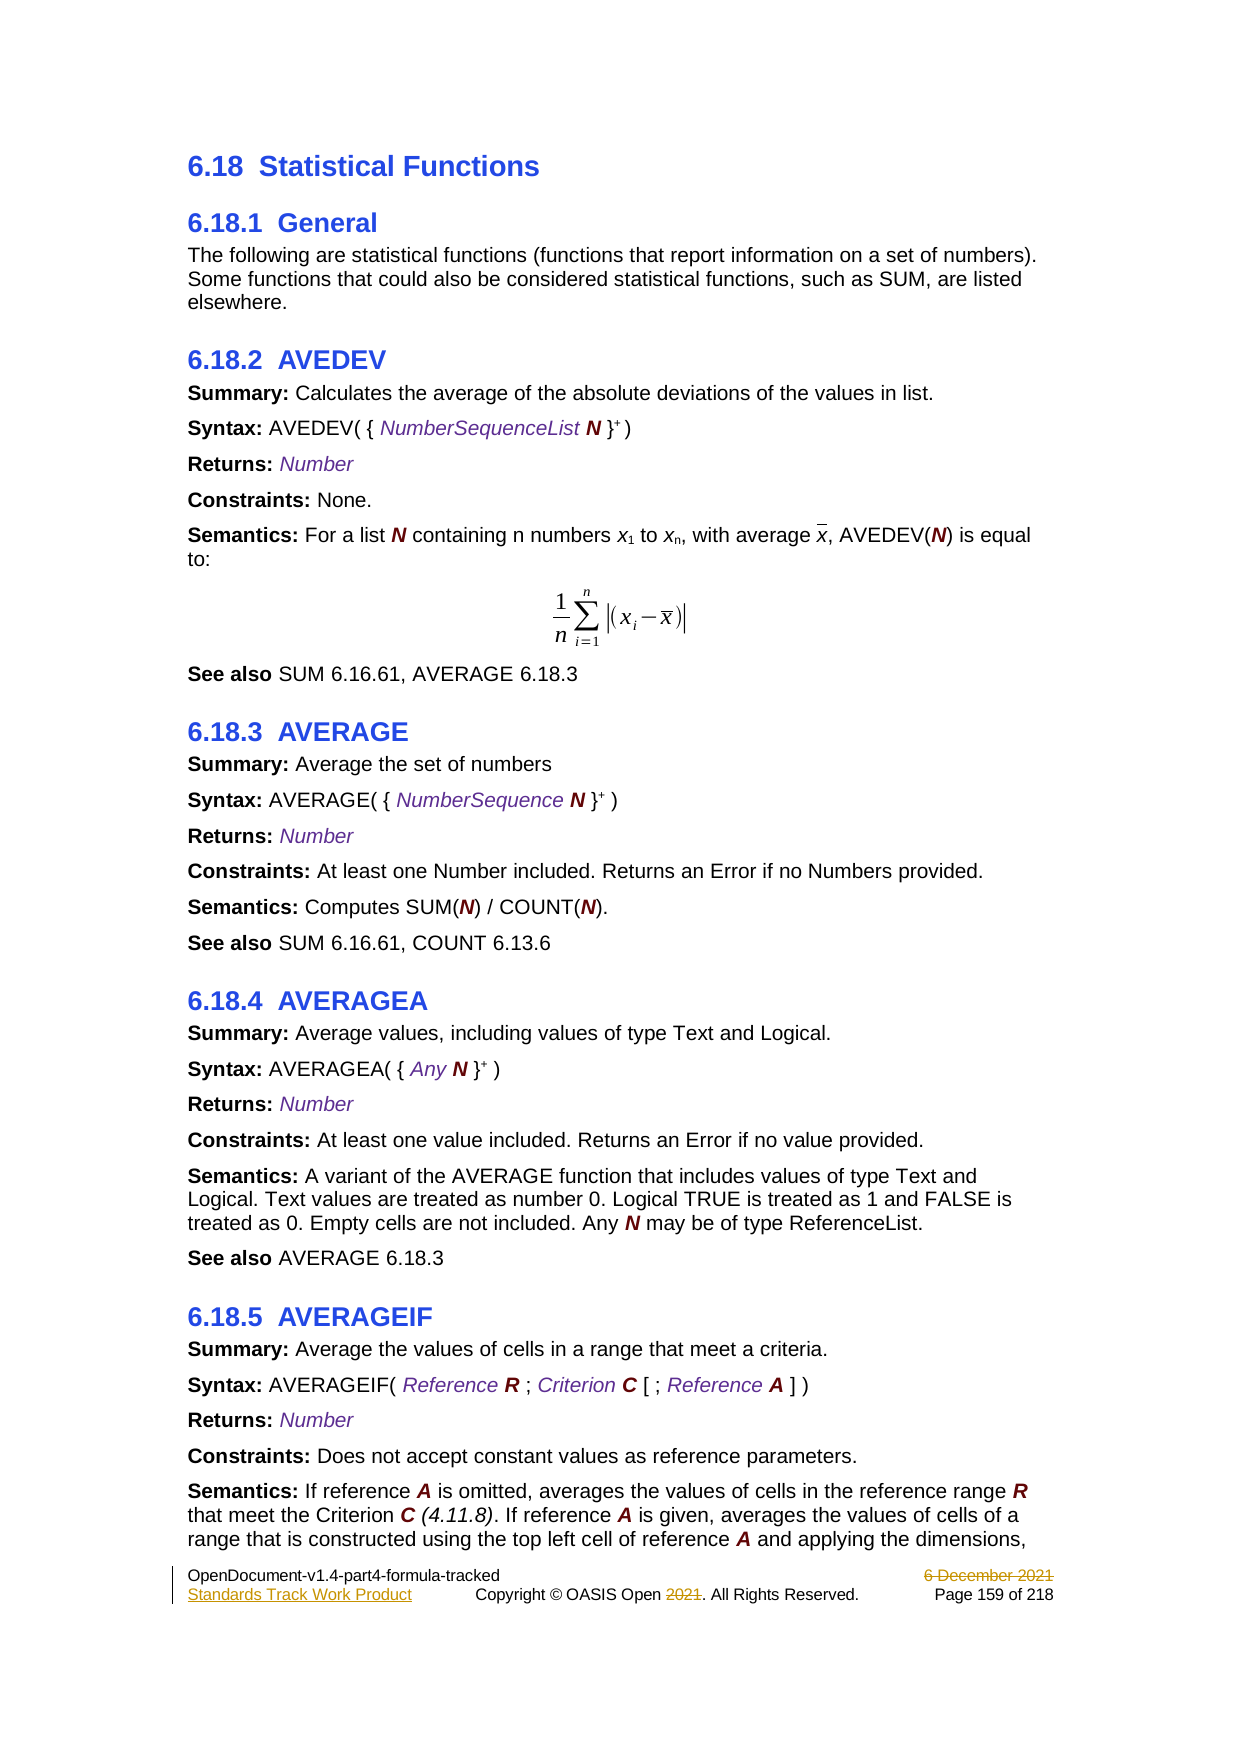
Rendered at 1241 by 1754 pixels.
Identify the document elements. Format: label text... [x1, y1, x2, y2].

text Summary: Average the values of cells in a range that meet a criteria. [187, 1337, 1053, 1361]
text Summary: Calculates the average of the absolute deviations of the values in list. [187, 381, 1053, 405]
text Summary: Average values, including values of type Text and Logical. [187, 1022, 1053, 1045]
text Returns: Number [187, 452, 1053, 476]
text See also SUM 6.16.61, COUNT 6.13.6 [187, 931, 1053, 954]
text Syntax: AVERAGE( { NumberSequence N }+ ) [187, 788, 1053, 812]
text Semantics: If reference A is omitted, averages the values of cells in the reference range R that meet the Criterion C (4.11.8). If reference A is given, averages the values of cells of a range that is constructed using the top left cell of reference A and applying the dimensions, [187, 1480, 1053, 1551]
text Semantics: A variant of the AVERAGE function that includes values of type Text and Logical. Text values are treated as number 0. Logical TRUE is treated as 1 and FALSE is treated as 0. Empty cells are not included. Any N may be of type ReferenceList. [187, 1164, 1053, 1235]
subtitle AVERAGE [187, 717, 1053, 747]
subtitle Statistical Functions [187, 150, 1053, 182]
text See also SUM 6.16.61, AVERAGE 6.18.3 [187, 662, 1053, 686]
subtitle AVEDEV [187, 345, 1053, 375]
subtitle AVERAGEIF [187, 1301, 1053, 1331]
text Constraints: At least one Number included. Returns an Error if no Numbers provided. [187, 860, 1053, 883]
subtitle General [187, 207, 1053, 237]
text The following are statistical functions (functions that report information on a set of numbers). Some functions that could also be considered statistical functions, such as SUM, are listed elsewhere. [187, 243, 1053, 314]
text Syntax: AVERAGEIF( Reference R ; Criterion C [ ; Reference A ] ) [187, 1373, 1053, 1397]
subtitle AVERAGEA [187, 986, 1053, 1016]
text Constraints: At least one value included. Returns an Error if no value provided. [187, 1128, 1053, 1152]
text Syntax: AVERAGEA( { Any N }+ ) [187, 1057, 1053, 1081]
text Returns: Number [187, 824, 1053, 848]
text See also AVERAGE 6.18.3 [187, 1247, 1053, 1270]
text Semantics: Computes SUM(N) / COUNT(N). [187, 895, 1053, 919]
text Returns: Number [187, 1093, 1053, 1116]
text Constraints: Does not accept constant values as reference parameters. [187, 1444, 1053, 1468]
text Summary: Average the set of numbers [187, 753, 1053, 776]
text Returns: Number [187, 1409, 1053, 1432]
text Semantics: For a list N containing n numbers x1 to xn, with average x, AVEDEV(N) is equal to: [187, 524, 1053, 571]
text Constraints: None. [187, 488, 1053, 512]
text Syntax: AVEDEV( { NumberSequenceList N }+ ) [187, 417, 1053, 440]
